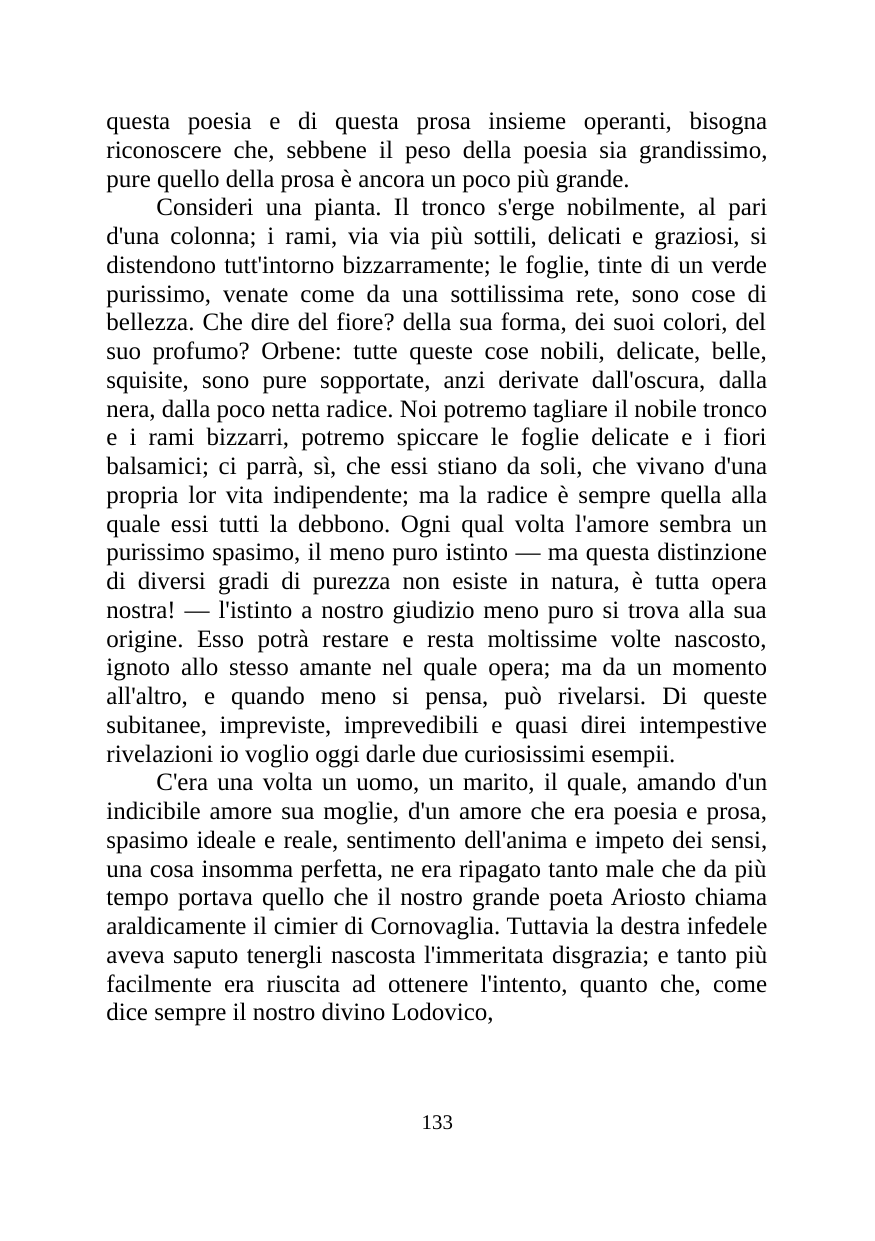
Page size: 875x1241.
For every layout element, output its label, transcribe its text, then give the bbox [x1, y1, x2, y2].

text questa poesia e di questa prosa insieme operanti, bisogna riconoscere che, sebbene il peso della poesia sia grandissimo, pure quello della prosa è ancora un poco più grande. [106, 106, 768, 192]
text Consideri una pianta. Il tronco s'erge nobilmente, al pari d'una colonna; i rami, via via più sottili, delicati e graziosi, si distendono tutt'intorno bizzarramente; le foglie, tinte di un verde purissimo, venate come da una sottilissima rete, sono cose di bellezza. Che dire del fiore? della sua forma, dei suoi colori, del suo profumo? Orbene: tutte queste cose nobili, delicate, belle, squisite, sono pure sopportate, anzi derivate dall'oscura, dalla nera, dalla poco netta radice. Noi potremo tagliare il nobile tronco e i rami bizzarri, potremo spiccare le foglie delicate e i fiori balsamici; ci parrà, sì, che essi stiano da soli, che vivano d'una propria lor vita indipendente; ma la radice è sempre quella alla quale essi tutti la debbono. Ogni qual volta l'amore sembra un purissimo spasimo, il meno puro istinto ― ma questa distinzione di diversi gradi di purezza non esiste in natura, è tutta opera nostra! ― l'istinto a nostro giudizio meno puro si trova alla sua origine. Esso potrà restare e resta moltissime volte nascosto, ignoto allo stesso amante nel quale opera; ma da un momento all'altro, e quando meno si pensa, può rivelarsi. Di queste subitanee, impreviste, imprevedibili e quasi direi intempestive rivelazioni io voglio oggi darle due curiosissimi esempii. [106, 192, 768, 767]
text C'era una volta un uomo, un marito, il quale, amando d'un indicibile amore sua moglie, d'un amore che era poesia e prosa, spasimo ideale e reale, sentimento dell'anima e impeto dei sensi, una cosa insomma perfetta, ne era ripagato tanto male che da più tempo portava quello che il nostro grande poeta Ariosto chiama araldicamente il cimier di Cornovaglia. Tuttavia la destra infedele aveva saputo tenergli nascosta l'immeritata disgrazia; e tanto più facilmente era riuscita ad ottenere l'intento, quanto che, come dice sempre il nostro divino Lodovico, [106, 767, 768, 1026]
